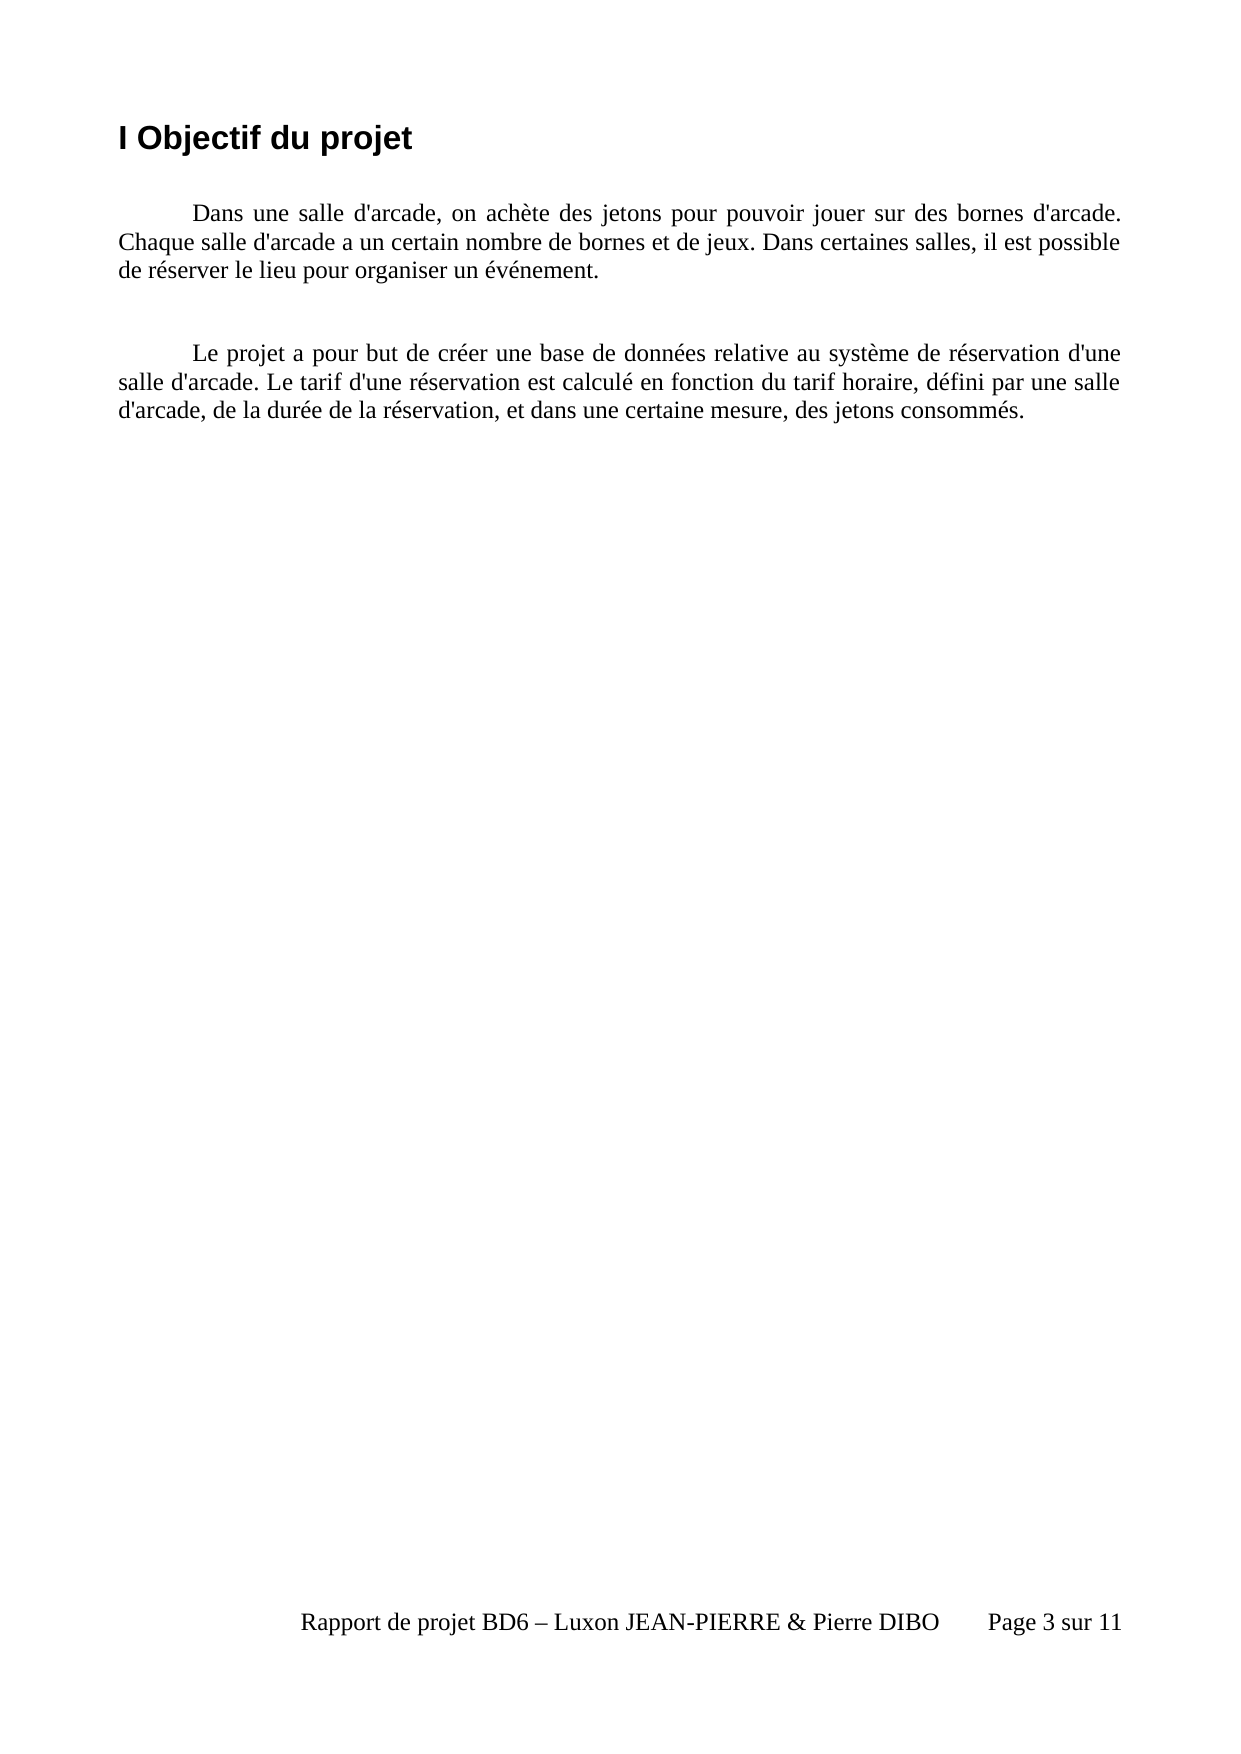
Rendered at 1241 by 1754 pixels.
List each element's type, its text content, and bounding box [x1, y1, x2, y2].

subtitle I Objectif du projet [118, 118, 1122, 157]
text Le projet a pour but de créer une base de données relative au système de réservation d'une salle d'arcade. Le tarif d'une réservation est calculé en fonction du tarif horaire, défini par une salle d'arcade, de la durée de la réservation, et dans une certaine mesure, des jetons consommés. [118, 338, 1122, 424]
text Dans une salle d'arcade, on achète des jetons pour pouvoir jouer sur des bornes d'arcade. Chaque salle d'arcade a un certain nombre de bornes et de jeux. Dans certaines salles, il est possible de réserver le lieu pour organiser un événement. [118, 198, 1122, 284]
